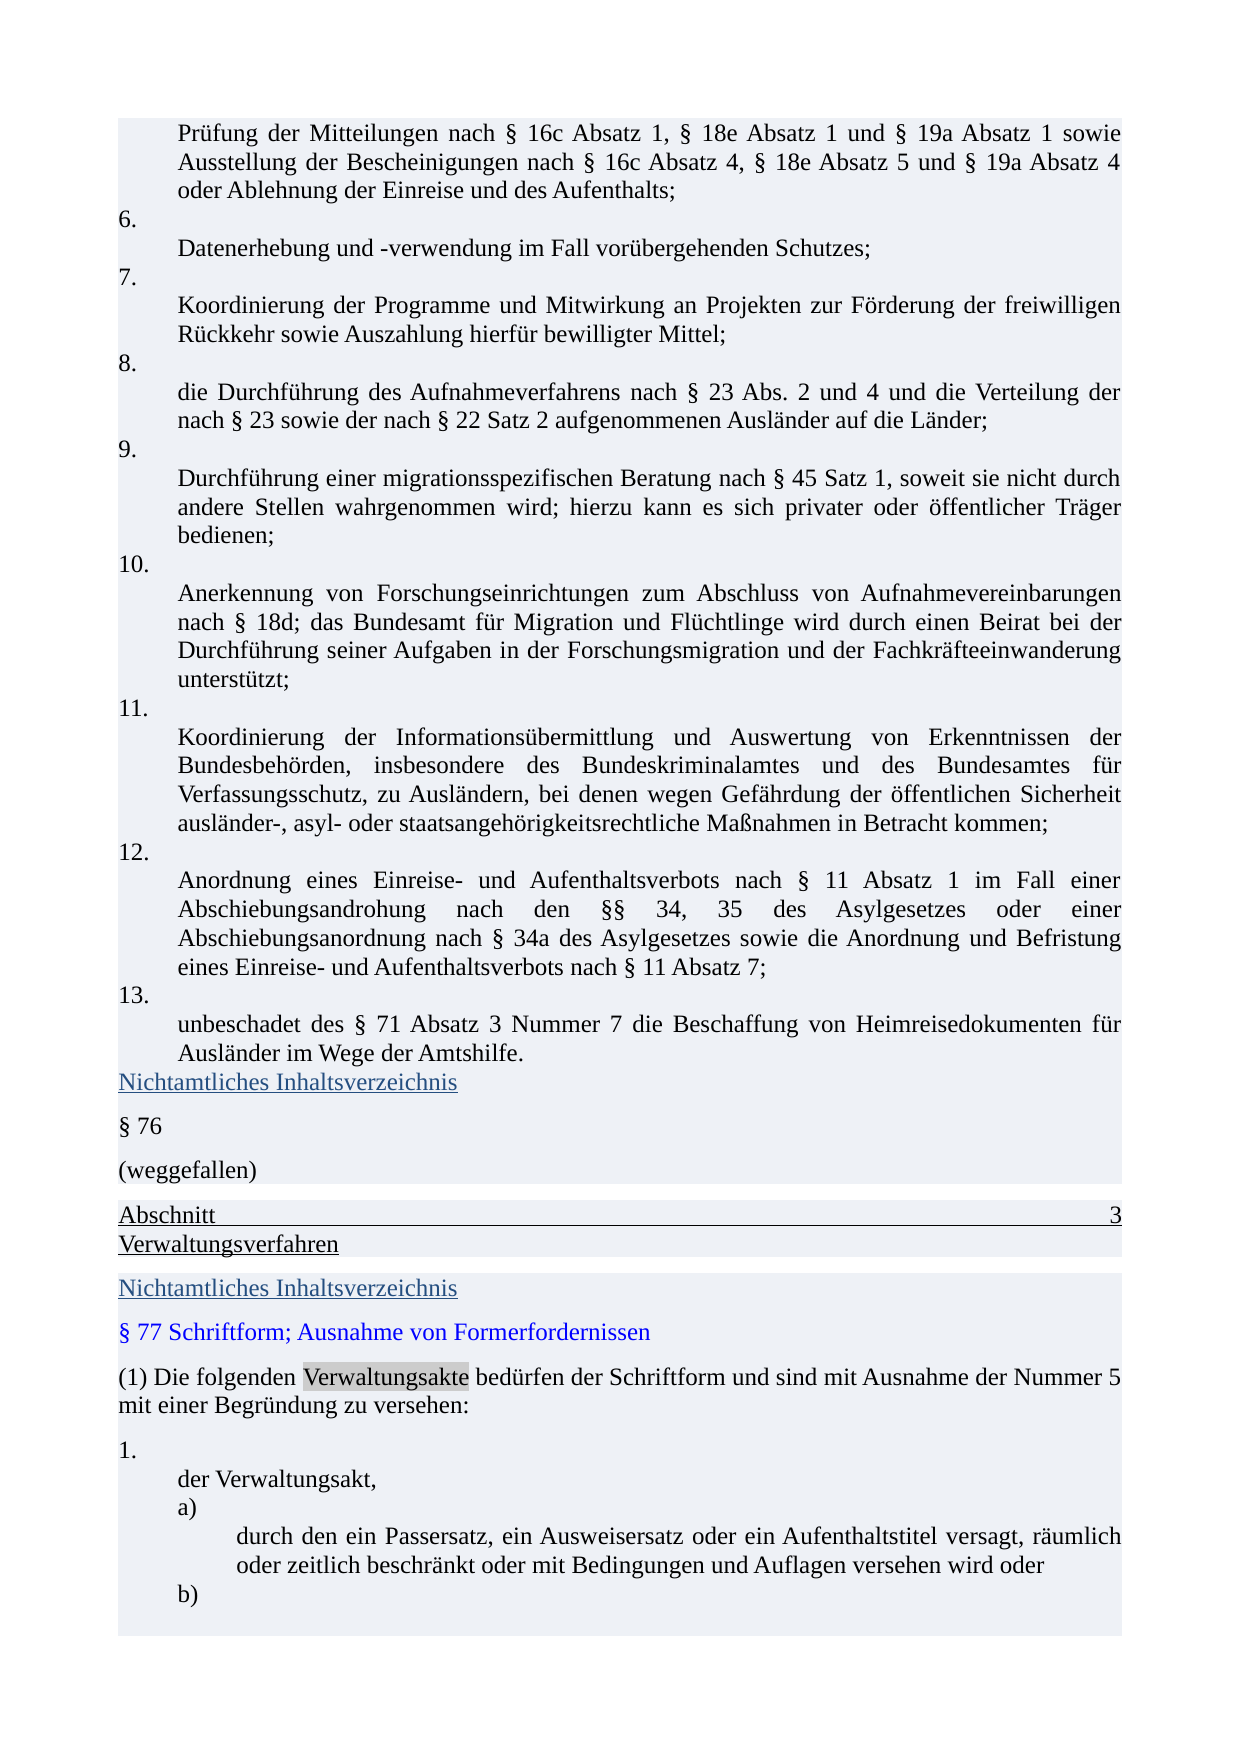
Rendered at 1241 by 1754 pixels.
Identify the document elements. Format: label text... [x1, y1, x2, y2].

list Koordinierung der Programme und Mitwirkung an Projekten zur Förderung der freiwilligen Rückkehr sowie Auszahlung hierfür bewilligter Mittel; [177, 291, 1122, 348]
subtitle § 76 [118, 1111, 1122, 1140]
text (1) Die folgenden Verwaltungsakte bedürfen der Schriftform und sind mit Ausnahme der Nummer 5 mit einer Begründung zu versehen: [118, 1362, 1122, 1419]
list die Durchführung des Aufnahmeverfahrens nach § 23 Abs. 2 und 4 und die Verteilung der nach § 23 sowie der nach § 22 Satz 2 aufgenommenen Ausländer auf die Länder; [177, 377, 1122, 434]
text Nichtamtliches Inhaltsverzeichnis [118, 1067, 1122, 1096]
subtitle Abschnitt 3 [118, 1200, 1122, 1225]
list unbeschadet des § 71 Absatz 3 Nummer 7 die Beschaffung von Heimreisedokumenten für Ausländer im Wege der Amtshilfe. [177, 1009, 1122, 1067]
subtitle 12. [118, 837, 1122, 866]
subtitle 10. [118, 549, 1122, 578]
subtitle a) [177, 1492, 1122, 1521]
subtitle 9. [118, 434, 1122, 463]
subtitle § 77 Schriftform; Ausnahme von Formerfordernissen [118, 1317, 1122, 1346]
list durch den ein Passersatz, ein Ausweisersatz oder ein Aufenthaltstitel versagt, räumlich oder zeitlich beschränkt oder mit Bedingungen und Auflagen versehen wird oder [236, 1521, 1122, 1579]
subtitle Verwaltungsverfahren [118, 1226, 1122, 1257]
list Datenerhebung und -verwendung im Fall vorübergehenden Schutzes; [177, 233, 1122, 262]
subtitle 8. [118, 348, 1122, 377]
list Prüfung der Mitteilungen nach § 16c Absatz 1, § 18e Absatz 1 und § 19a Absatz 1 sowie Ausstellung der Bescheinigungen nach § 16c Absatz 4, § 18e Absatz 5 und § 19a Absatz 4 oder Ablehnung der Einreise und des Aufenthalts; [177, 118, 1122, 204]
list Koordinierung der Informationsübermittlung und Auswertung von Erkenntnissen der Bundesbehörden, insbesondere des Bundeskriminalamtes und des Bundesamtes für Verfassungsschutz, zu Ausländern, bei denen wegen Gefährdung der öffentlichen Sicherheit ausländer-, asyl- oder staatsangehörigkeitsrechtliche Maßnahmen in Betracht kommen; [177, 722, 1122, 837]
list Anerkennung von Forschungseinrichtungen zum Abschluss von Aufnahmevereinbarungen nach § 18d; das Bundesamt für Migration und Flüchtlinge wird durch einen Beirat bei der Durchführung seiner Aufgaben in der Forschungsmigration und der Fachkräfteeinwanderung unterstützt; [177, 578, 1122, 693]
list der Verwaltungsakt, [177, 1464, 1122, 1492]
list Durchführung einer migrationsspezifischen Beratung nach § 45 Satz 1, soweit sie nicht durch andere Stellen wahrgenommen wird; hierzu kann es sich privater oder öffentlicher Träger bedienen; [177, 463, 1122, 549]
subtitle 6. [118, 204, 1122, 233]
subtitle 11. [118, 693, 1122, 722]
text Nichtamtliches Inhaltsverzeichnis [118, 1273, 1122, 1302]
list Anordnung eines Einreise- und Aufenthaltsverbots nach § 11 Absatz 1 im Fall einer Abschiebungsandrohung nach den §§ 34, 35 des Asylgesetzes oder einer Abschiebungsanordnung nach § 34a des Asylgesetzes sowie die Anordnung und Befristung eines Einreise- und Aufenthaltsverbots nach § 11 Absatz 7; [177, 866, 1122, 981]
subtitle 13. [118, 981, 1122, 1009]
subtitle 1. [118, 1435, 1122, 1464]
subtitle b) [177, 1579, 1122, 1607]
subtitle 7. [118, 262, 1122, 291]
text (weggefallen) [118, 1156, 1122, 1184]
